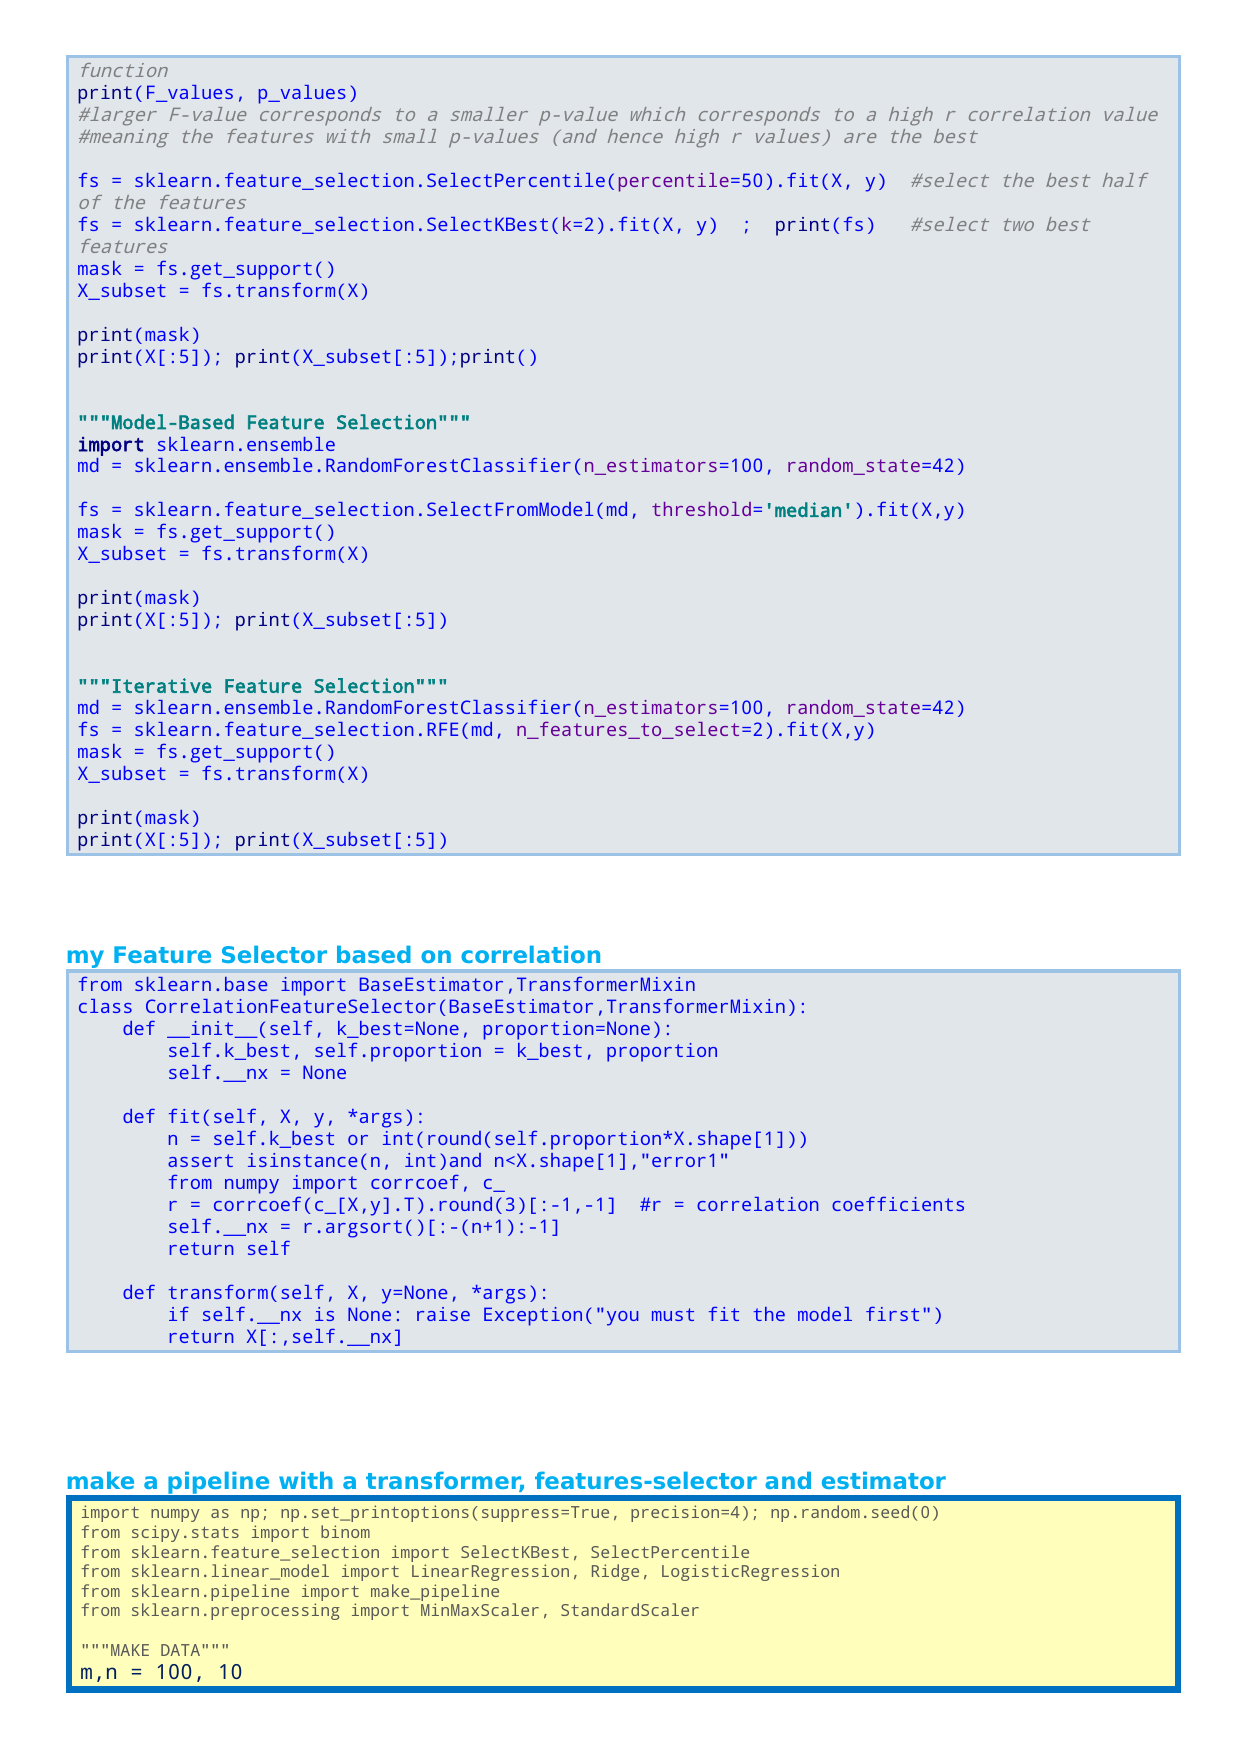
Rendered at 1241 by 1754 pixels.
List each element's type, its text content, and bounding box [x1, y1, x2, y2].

text from numpy import corrcoef, c_ [69, 1167, 1178, 1189]
text def transform(self, X, y=None, *args): [69, 1277, 1178, 1299]
text self.__nx = None [69, 1057, 1178, 1079]
text import numpy as np; np.set_printoptions(suppress=True, precision=4); np.random.seed(0) [72, 1501, 1175, 1514]
text function print(F_values, p_values) #larger F-value corresponds to a smaller p-value which corresponds to a high r correlation value #meaning the features with small p-values (and hence high r values) are the best fs = sklearn.feature_selection.SelectPercentile(percentile=50).fit(X, y) #select the best half of the features fs = sklearn.feature_selection.SelectKBest(k=2).fit(X, y) ; print(fs) #select two best features mask = fs.get_support() X_subset = fs.transform(X) print(mask) print(X[:5]); print(X_subset[:5]);print() """Model-Based Feature Selection""" import sklearn.ensemble md = sklearn.ensemble.RandomForestClassifier(n_estimators=100, random_state=42) fs = sklearn.feature_selection.SelectFromModel(md, threshold='median').fit(X,y) mask = fs.get_support() X_subset = fs.transform(X) print(mask) print(X[:5]); print(X_subset[:5]) """Iterative Feature Selection""" md = sklearn.ensemble.RandomForestClassifier(n_estimators=100, random_state=42) fs = sklearn.feature_selection.RFE(md, n_features_to_select=2).fit(X,y) mask = fs.get_support() X_subset = fs.transform(X) print(mask) print(X[:5]); print(X_subset[:5]) [69, 58, 1178, 853]
text self.k_best, self.proportion = k_best, proportion [69, 1035, 1178, 1057]
text from sklearn.base import BaseEstimator,TransformerMixin [69, 973, 1178, 991]
text return self [69, 1233, 1178, 1255]
text """MAKE DATA""" [72, 1632, 1175, 1652]
text def __init__(self, k_best=None, proportion=None): [69, 1013, 1178, 1035]
text def fit(self, X, y, *args): [69, 1101, 1178, 1123]
text return X[:,self.__nx] [69, 1321, 1178, 1350]
text m,n = 100, 10 [72, 1652, 1175, 1686]
text from scipy.stats import binom [72, 1514, 1175, 1534]
text r = corrcoef(c_[X,y].T).round(3)[:-1,-1] #r = correlation coefficients [69, 1189, 1178, 1211]
text if self.__nx is None: raise Exception("you must fit the model first") [69, 1299, 1178, 1321]
text n = self.k_best or int(round(self.proportion*X.shape[1])) [69, 1123, 1178, 1145]
text assert isinstance(n, int)and n<X.shape[1],"error1" [69, 1145, 1178, 1167]
text from sklearn.pipeline import make_pipeline [72, 1573, 1175, 1593]
title make a pipeline with a transformer, features-selector and estimator [66, 1468, 1181, 1495]
text from sklearn.linear_model import LinearRegression, Ridge, LogisticRegression [72, 1554, 1175, 1573]
text self.__nx = r.argsort()[:-(n+1):-1] [69, 1211, 1178, 1233]
text class CorrelationFeatureSelector(BaseEstimator,TransformerMixin): [69, 991, 1178, 1013]
title my Feature Selector based on correlation [66, 943, 1181, 969]
text from sklearn.preprocessing import MinMaxScaler, StandardScaler [72, 1593, 1175, 1612]
text from sklearn.feature_selection import SelectKBest, SelectPercentile [72, 1534, 1175, 1554]
